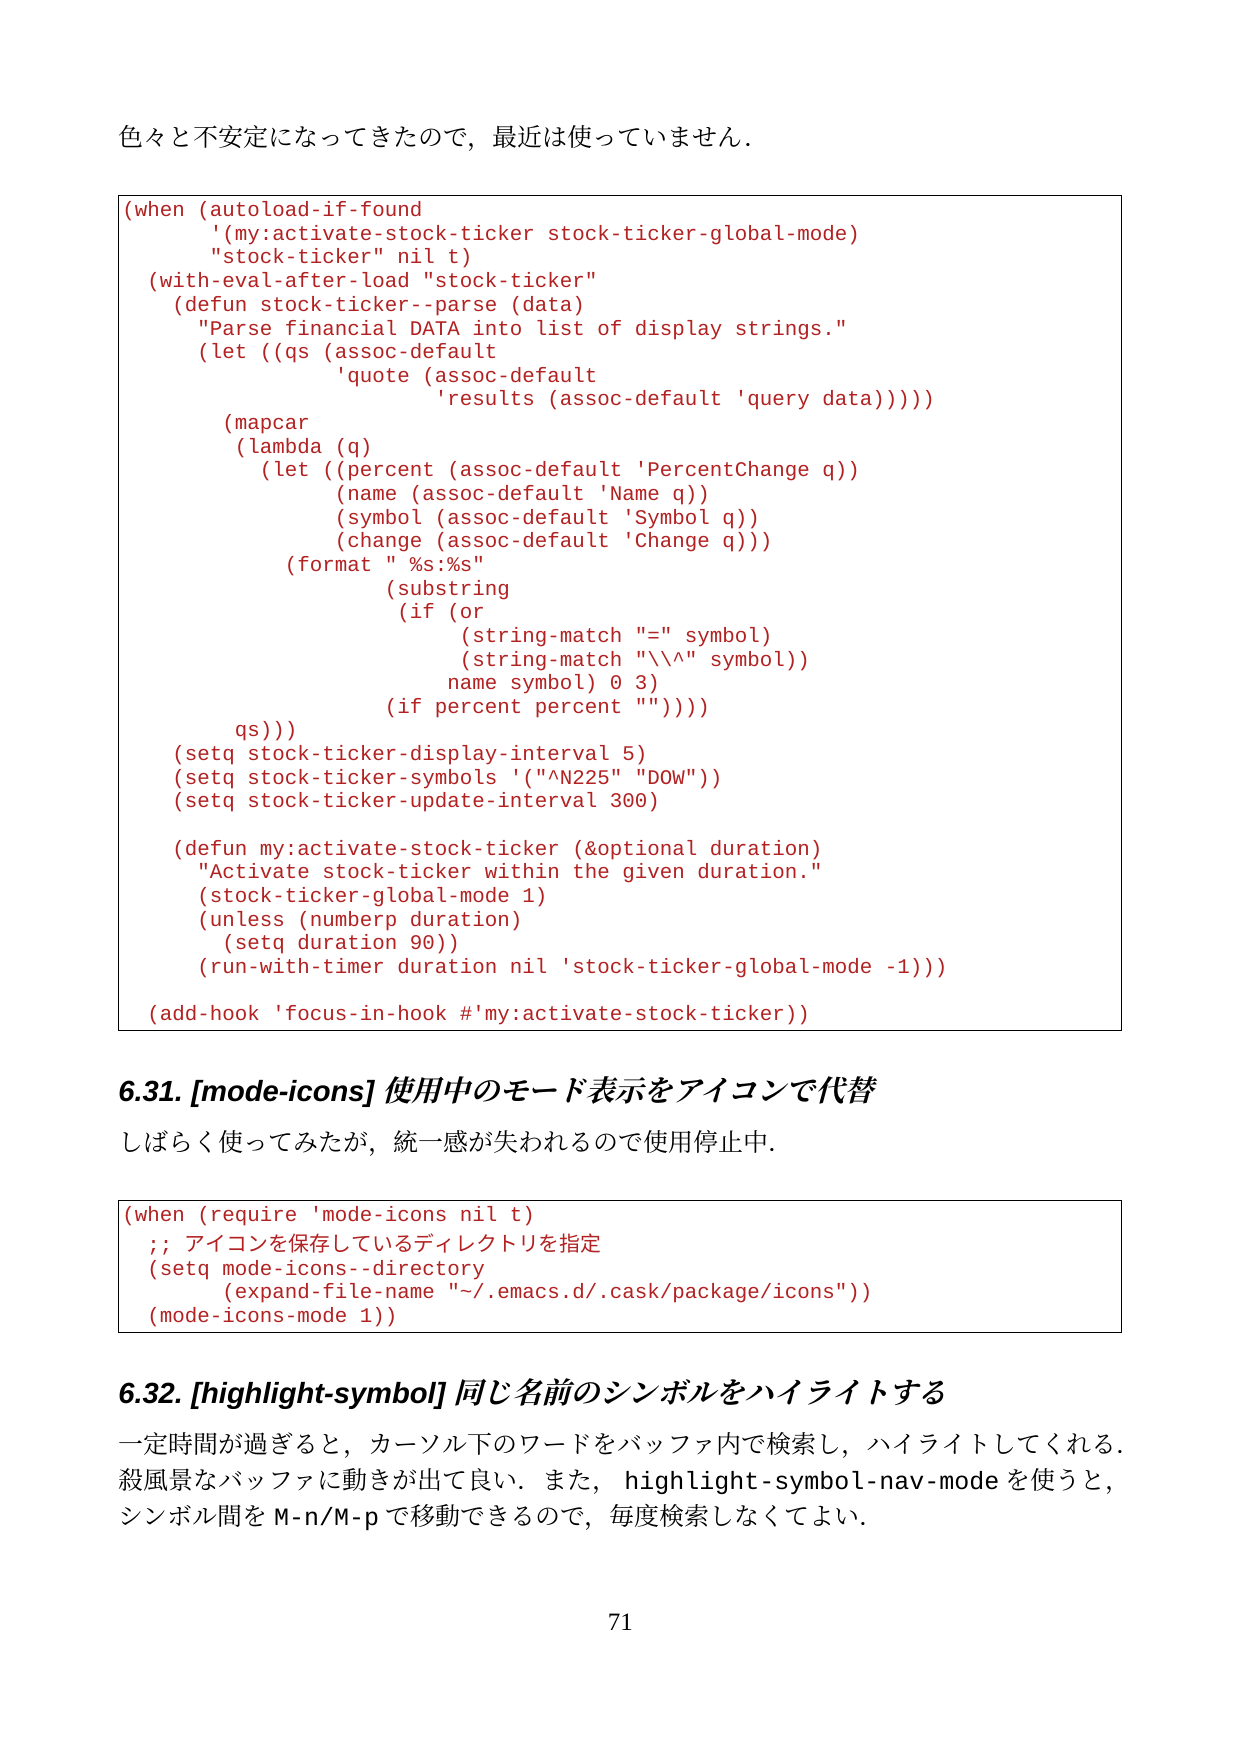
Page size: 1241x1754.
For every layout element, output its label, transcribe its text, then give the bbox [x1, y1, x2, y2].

text "stock-ticker" nil t) [119, 243, 1121, 266]
text (run-with-timer duration nil 'stock-ticker-global-mode -1))) [119, 952, 1121, 976]
text (let ((qs (assoc-default [119, 337, 1121, 361]
text しばらく使ってみたが，統一感が失われるので使用停止中． [118, 1123, 1122, 1187]
text name symbol) 0 3) [119, 668, 1121, 692]
text (setq duration 90)) [119, 928, 1121, 952]
text (substring [119, 574, 1121, 597]
text (when (autoload-if-found [119, 196, 1121, 219]
text (defun my:activate-stock-ticker (&optional duration) [119, 834, 1121, 857]
text (setq stock-ticker-update-interval 300) [119, 786, 1121, 810]
text (stock-ticker-global-mode 1) [119, 881, 1121, 905]
text 'quote (assoc-default [119, 361, 1121, 384]
text 色々と不安定になってきたので，最近は使っていません． [118, 118, 1122, 183]
text (unless (numberp duration) [119, 905, 1121, 928]
text (setq mode-icons--directory [119, 1254, 1121, 1277]
text (format " %s:%s" [119, 550, 1121, 574]
text (name (assoc-default 'Name q)) [119, 479, 1121, 503]
text (if (or [119, 597, 1121, 621]
text 'results (assoc-default 'query data))))) [119, 384, 1121, 408]
text '(my:activate-stock-ticker stock-ticker-global-mode) [119, 219, 1121, 243]
text (defun stock-ticker--parse (data) [119, 290, 1121, 313]
text (when (require 'mode-icons nil t) [119, 1201, 1121, 1223]
text (symbol (assoc-default 'Symbol q)) [119, 503, 1121, 526]
text ;; アイコンを保存しているディレクトリを指定 [119, 1223, 1121, 1254]
text (setq stock-ticker-display-interval 5) [119, 739, 1121, 763]
subtitle [mode-icons] 使用中のモード表示をアイコンで代替 [118, 1068, 1122, 1110]
text (mapcar [119, 408, 1121, 432]
text "Parse financial DATA into list of display strings." [119, 313, 1121, 337]
text (expand-file-name "~/.emacs.d/.cask/package/icons")) [119, 1277, 1121, 1301]
text 一定時間が過ぎると，カーソル下のワードをバッファ内で検索し，ハイライトしてくれる．殺風景なバッファに動きが出て良い．また， highlight-symbol-nav-mode を使うと，シンボル間を M-n/M-p で移動できるので，毎度検索しなくてよい． [118, 1424, 1122, 1562]
text (lambda (q) [119, 432, 1121, 455]
text (setq stock-ticker-symbols '("^N225" "DOW")) [119, 763, 1121, 786]
text "Activate stock-ticker within the given duration." [119, 857, 1121, 881]
text (change (assoc-default 'Change q))) [119, 526, 1121, 550]
text qs))) [119, 716, 1121, 739]
text (mode-icons-mode 1)) [119, 1301, 1121, 1332]
subtitle [highlight-symbol] 同じ名前のシンボルをハイライトする [118, 1370, 1122, 1412]
text (with-eval-after-load "stock-ticker" [119, 266, 1121, 290]
text (add-hook 'focus-in-hook #'my:activate-stock-ticker)) [119, 999, 1121, 1030]
text (string-match "=" symbol) [119, 621, 1121, 644]
text (string-match "\\^" symbol)) [119, 644, 1121, 668]
text (let ((percent (assoc-default 'PercentChange q)) [119, 455, 1121, 479]
text (if percent percent "")))) [119, 692, 1121, 716]
